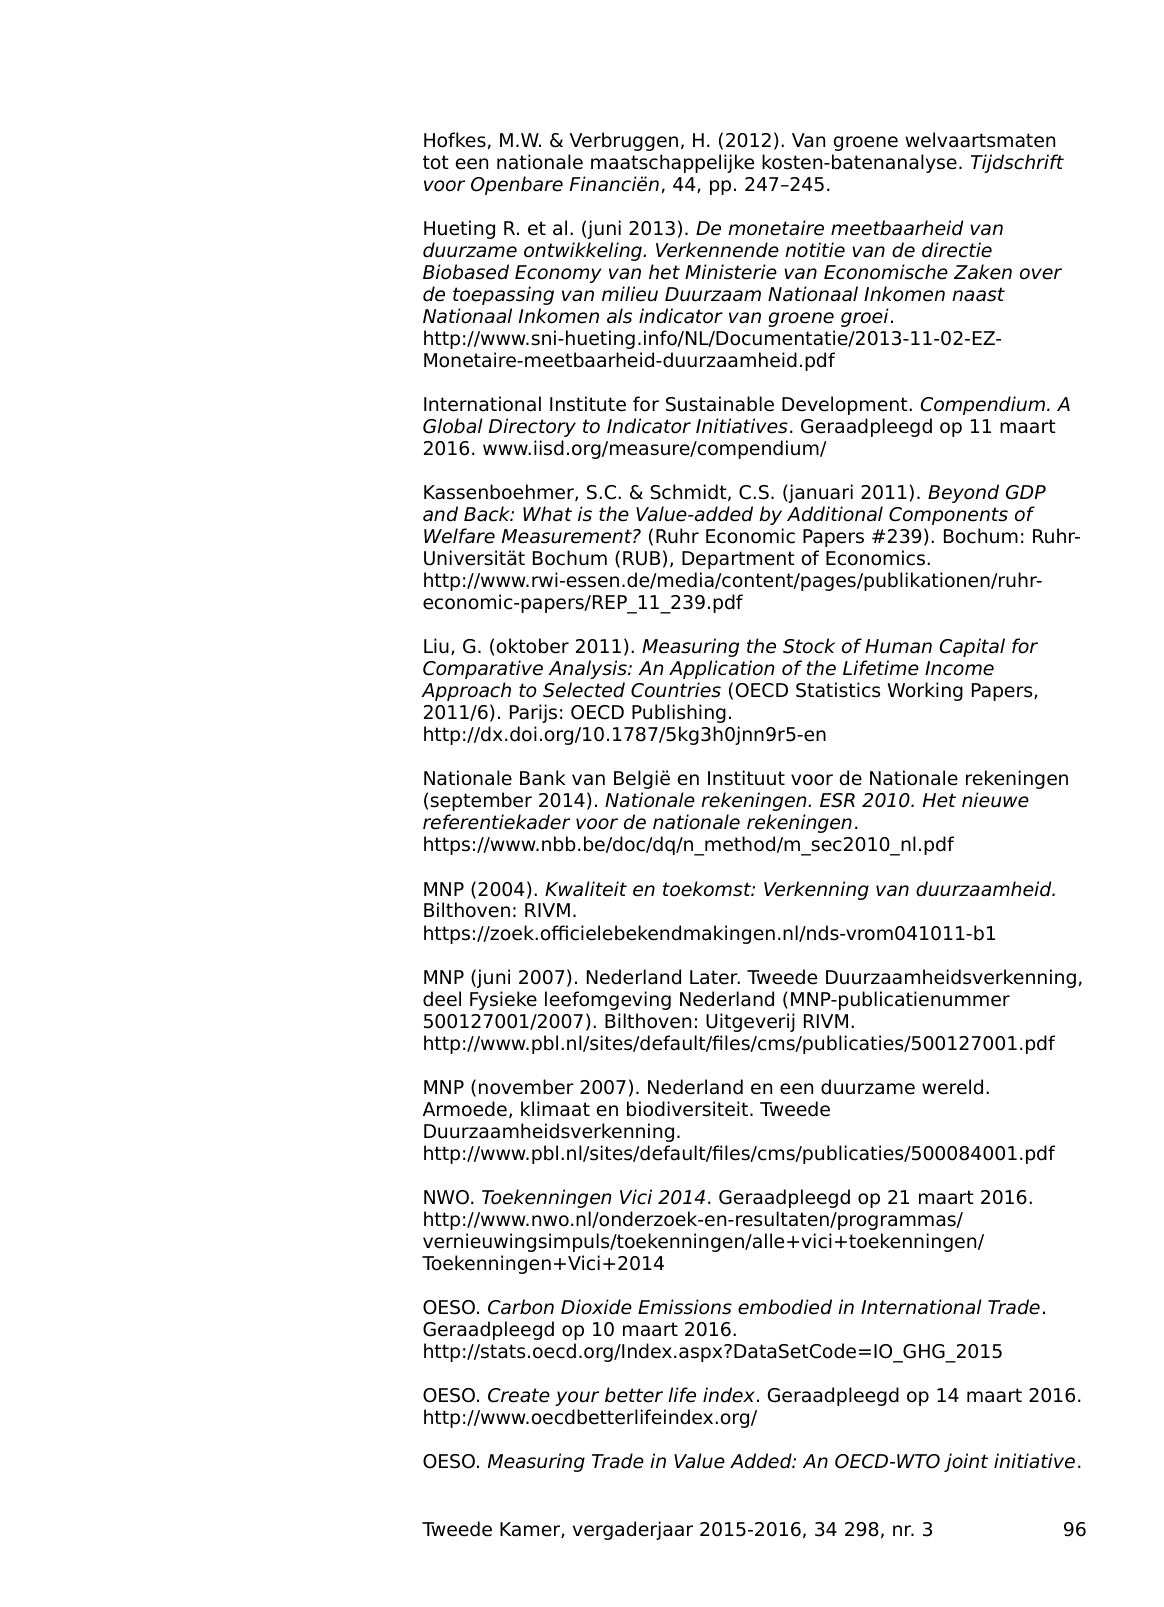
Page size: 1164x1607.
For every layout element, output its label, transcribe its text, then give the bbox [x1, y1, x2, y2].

text OESO. Carbon Dioxide Emissions embodied in International Trade. Geraadpleegd op 10 maart 2016. [422, 1297, 1087, 1341]
text http://www.oecdbetterlifeindex.org/ [422, 1407, 1087, 1429]
text http://www.pbl.nl/sites/default/files/cms/publicaties/500084001.pdf [422, 1143, 1087, 1164]
text Liu, G. (oktober 2011). Measuring the Stock of Human Capital for Comparative Analysis: An Application of the Lifetime Income Approach to Selected Countries (OECD Statistics Working Papers, 2011/6). Parijs: OECD Publishing. [422, 636, 1087, 724]
text http://dx.doi.org/10.1787/5kg3h0jnn9r5-en [422, 724, 1087, 746]
text http://www.rwi-essen.de/media/content/pages/publikationen/ruhr-economic-papers/REP_11_239.pdf [422, 570, 1087, 614]
text http://stats.oecd.org/Index.aspx?DataSetCode=IO_GHG_2015 [422, 1341, 1087, 1363]
text http://www.nwo.nl/onderzoek-en-resultaten/programmas/vernieuwingsimpuls/toekenningen/alle+vici+toekenningen/Toekenningen+Vici+2014 [422, 1209, 1087, 1275]
text Hueting R. et al. (juni 2013). De monetaire meetbaarheid van duurzame ontwikkeling. Verkennende notitie van de directie Biobased Economy van het Ministerie van Economische Zaken over de toepassing van milieu Duurzaam Nationaal Inkomen naast Nationaal Inkomen als indicator van groene groei. [422, 218, 1087, 328]
text http://www.pbl.nl/sites/default/files/cms/publicaties/500127001.pdf [422, 1032, 1087, 1054]
text NWO. Toekenningen Vici 2014. Geraadpleegd op 21 maart 2016. [422, 1187, 1087, 1209]
text https://www.nbb.be/doc/dq/n_method/m_sec2010_nl.pdf [422, 834, 1087, 856]
text OESO. Measuring Trade in Value Added: An OECD-WTO joint initiative. [422, 1451, 1087, 1473]
text Kassenboehmer, S.C. & Schmidt, C.S. (januari 2011). Beyond GDP and Back: What is the Value-added by Additional Components of Welfare Measurement? (Ruhr Economic Papers #239). Bochum: Ruhr-Universität Bochum (RUB), Department of Economics. [422, 482, 1087, 570]
text Hofkes, M.W. & Verbruggen, H. (2012). Van groene welvaartsmaten tot een nationale maatschappelijke kosten-batenanalyse. Tijdschrift voor Openbare Financiën, 44, pp. 247–245. [422, 130, 1087, 196]
text MNP (juni 2007). Nederland Later. Tweede Duurzaamheidsverkenning, deel Fysieke leefomgeving Nederland (MNP-publicatienummer 500127001/2007). Bilthoven: Uitgeverij RIVM. [422, 967, 1087, 1032]
text International Institute for Sustainable Development. Compendium. A Global Directory to Indicator Initiatives. Geraadpleegd op 11 maart 2016. www.iisd.org/measure/compendium/ [422, 394, 1087, 460]
text https://zoek.officielebekendmakingen.nl/nds-vrom041011-b1 [422, 922, 1087, 944]
text http://www.sni-hueting.info/NL/Documentatie/2013-11-02-EZ-Monetaire-meetbaarheid-duurzaamheid.pdf [422, 328, 1087, 372]
text MNP (november 2007). Nederland en een duurzame wereld. Armoede, klimaat en biodiversiteit. Tweede Duurzaamheidsverkenning. [422, 1077, 1087, 1143]
text Nationale Bank van België en Instituut voor de Nationale rekeningen (september 2014). Nationale rekeningen. ESR 2010. Het nieuwe referentiekader voor de nationale rekeningen. [422, 768, 1087, 834]
text MNP (2004). Kwaliteit en toekomst: Verkenning van duurzaamheid. Bilthoven: RIVM. [422, 878, 1087, 922]
text OESO. Create your better life index. Geraadpleegd op 14 maart 2016. [422, 1385, 1087, 1407]
